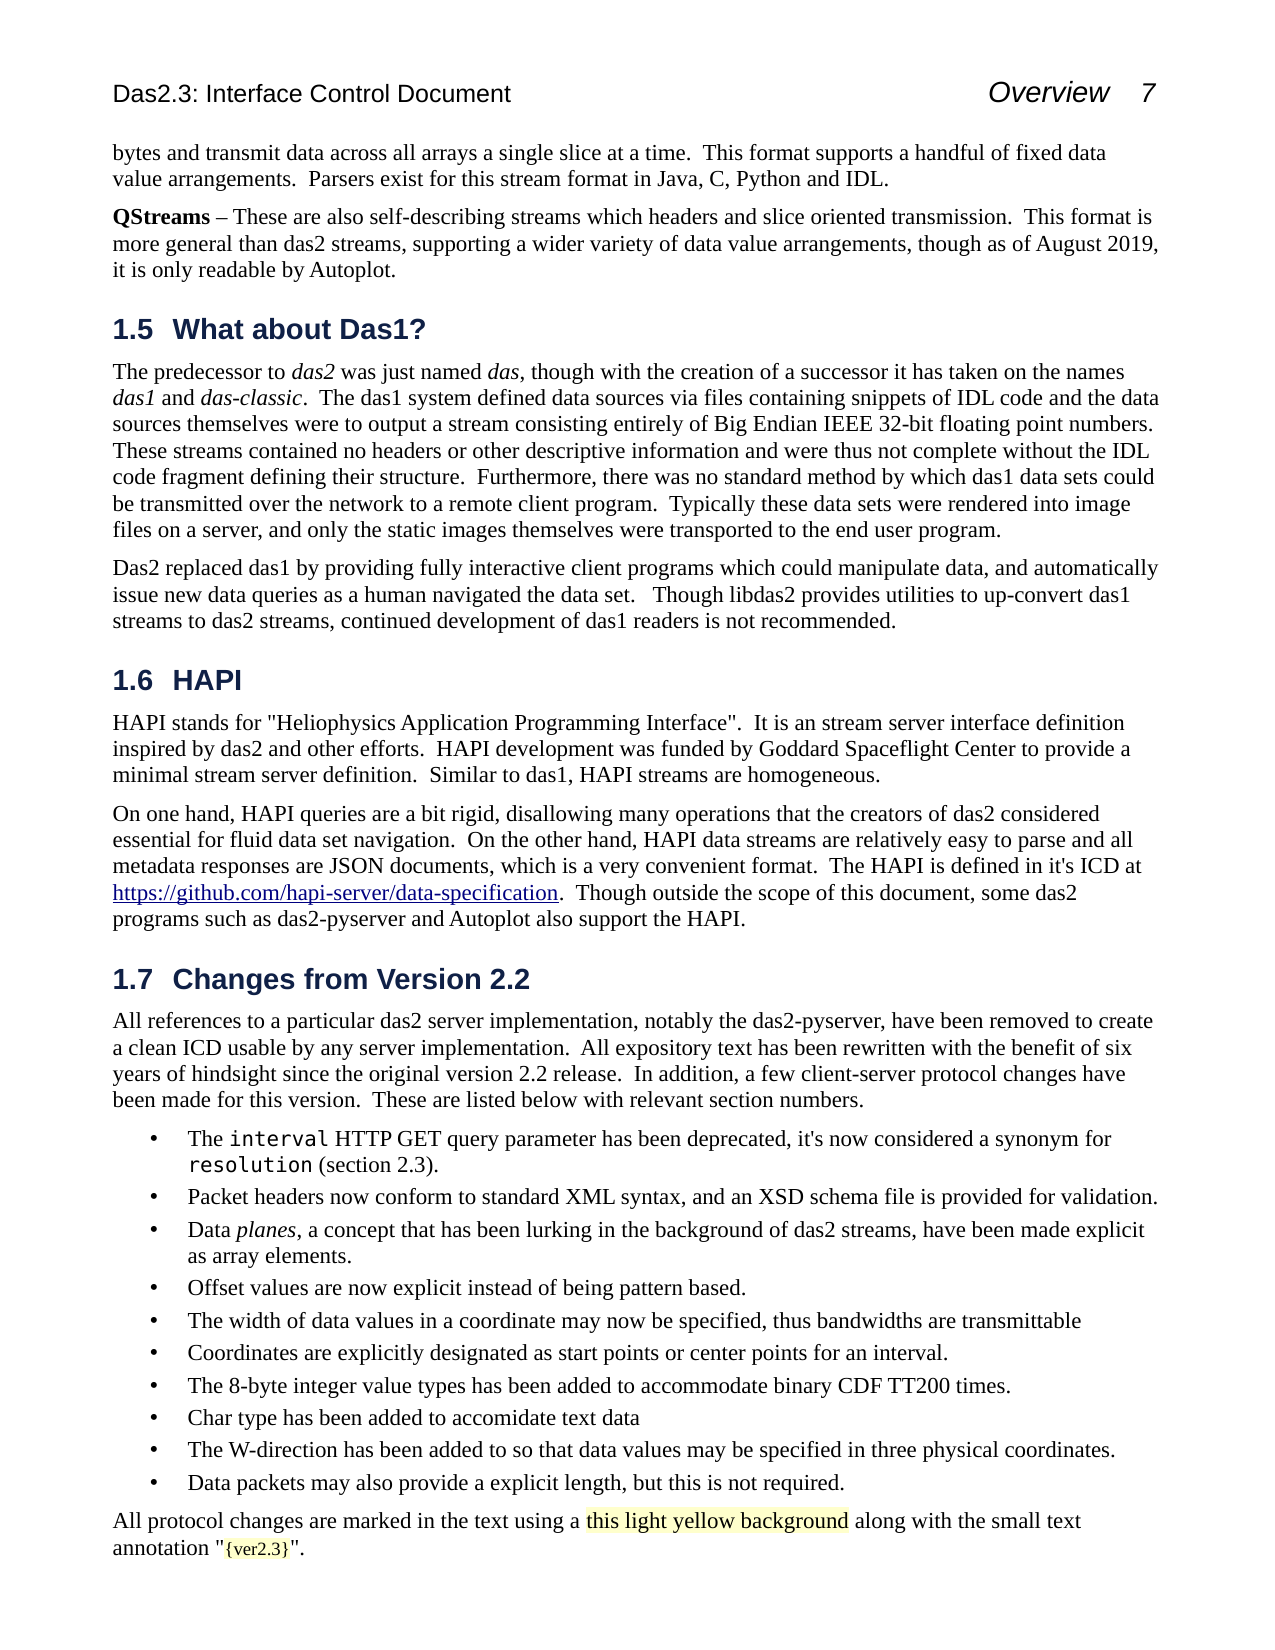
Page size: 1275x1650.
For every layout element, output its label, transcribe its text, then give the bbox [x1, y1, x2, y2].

text The predecessor to das2 was just named das, though with the creation of a successor it has taken on the names das1 and das-classic. The das1 system defined data sources via files containing snippets of IDL code and the data sources themselves were to output a stream consisting entirely of Big Endian IEEE 32-bit floating point numbers. These streams contained no headers or other descriptive information and were thus not complete without the IDL code fragment defining their structure. Furthermore, there was no standard method by which das1 data sets could be transmitted over the network to a remote client program. Typically these data sets were rendered into image files on a server, and only the static images themselves were transported to the end user program. [112, 358, 1162, 542]
list Char type has been added to accomidate text data [150, 1404, 1162, 1430]
list The interval HTTP GET query parameter has been deprecated, it's now considered a synonym for resolution (section 2.3). [150, 1124, 1162, 1177]
subtitle HAPI [112, 663, 1162, 697]
subtitle What about Das1? [112, 312, 1162, 346]
text bytes and transmit data across all arrays a single slice at a time. This format supports a handful of fixed data value arrangements. Parsers exist for this stream format in Java, C, Python and IDL. [112, 138, 1162, 191]
list The W-direction has been added to so that data values may be specified in three physical coordinates. [150, 1436, 1162, 1463]
list The width of data values in a coordinate may now be specified, thus bandwidths are transmittable [150, 1307, 1162, 1333]
text All references to a particular das2 server implementation, notably the das2-pyserver, have been removed to create a clean ICD usable by any server implementation. All expository text has been rewritten with the benefit of six years of hindsight since the original version 2.2 release. In addition, a few client-server protocol changes have been made for this version. These are listed below with relevant section numbers. [112, 1007, 1162, 1113]
list Data packets may also provide a explicit length, but this is not required. [150, 1469, 1162, 1495]
text Das2 replaced das1 by providing fully interactive client programs which could manipulate data, and automatically issue new data queries as a human navigated the data set. Though libdas2 provides utilities to up-convert das1 streams to das2 streams, continued development of das1 readers is not recommended. [112, 554, 1162, 633]
text QStreams – These are also self-describing streams which headers and slice oriented transmission. This format is more general than das2 streams, supporting a wider variety of data value arrangements, though as of August 2019, it is only readable by Autoplot. [112, 203, 1162, 282]
list Packet headers now conform to standard XML syntax, and an XSD schema file is provided for validation. [150, 1183, 1162, 1210]
text On one hand, HAPI queries are a bit rigid, disallowing many operations that the creators of das2 considered essential for fluid data set navigation. On the other hand, HAPI data streams are relatively easy to parse and all metadata responses are JSON documents, which is a very convenient format. The HAPI is defined in it's ICD at https://github.com/hapi-server/data-specification. Though outside the scope of this document, some das2 programs such as das2-pyserver and Autoplot also support the HAPI. [112, 800, 1162, 932]
text HAPI stands for "Heliophysics Application Programming Interface". It is an stream server interface definition inspired by das2 and other efforts. HAPI development was funded by Goddard Spaceflight Center to provide a minimal stream server definition. Similar to das1, HAPI streams are homogeneous. [112, 709, 1162, 788]
list Offset values are now explicit instead of being pattern based. [150, 1274, 1162, 1301]
list Coordinates are explicitly designated as start points or center points for an interval. [150, 1339, 1162, 1366]
list The 8-byte integer value types has been added to accommodate binary CDF TT200 times. [150, 1372, 1162, 1398]
text All protocol changes are marked in the text using a this light yellow background along with the small text annotation "{ver2.3}". [112, 1507, 1162, 1560]
subtitle Changes from Version 2.2 [112, 962, 1162, 995]
list Data planes, a concept that has been lurking in the background of das2 streams, have been made explicit as array elements. [150, 1216, 1162, 1268]
